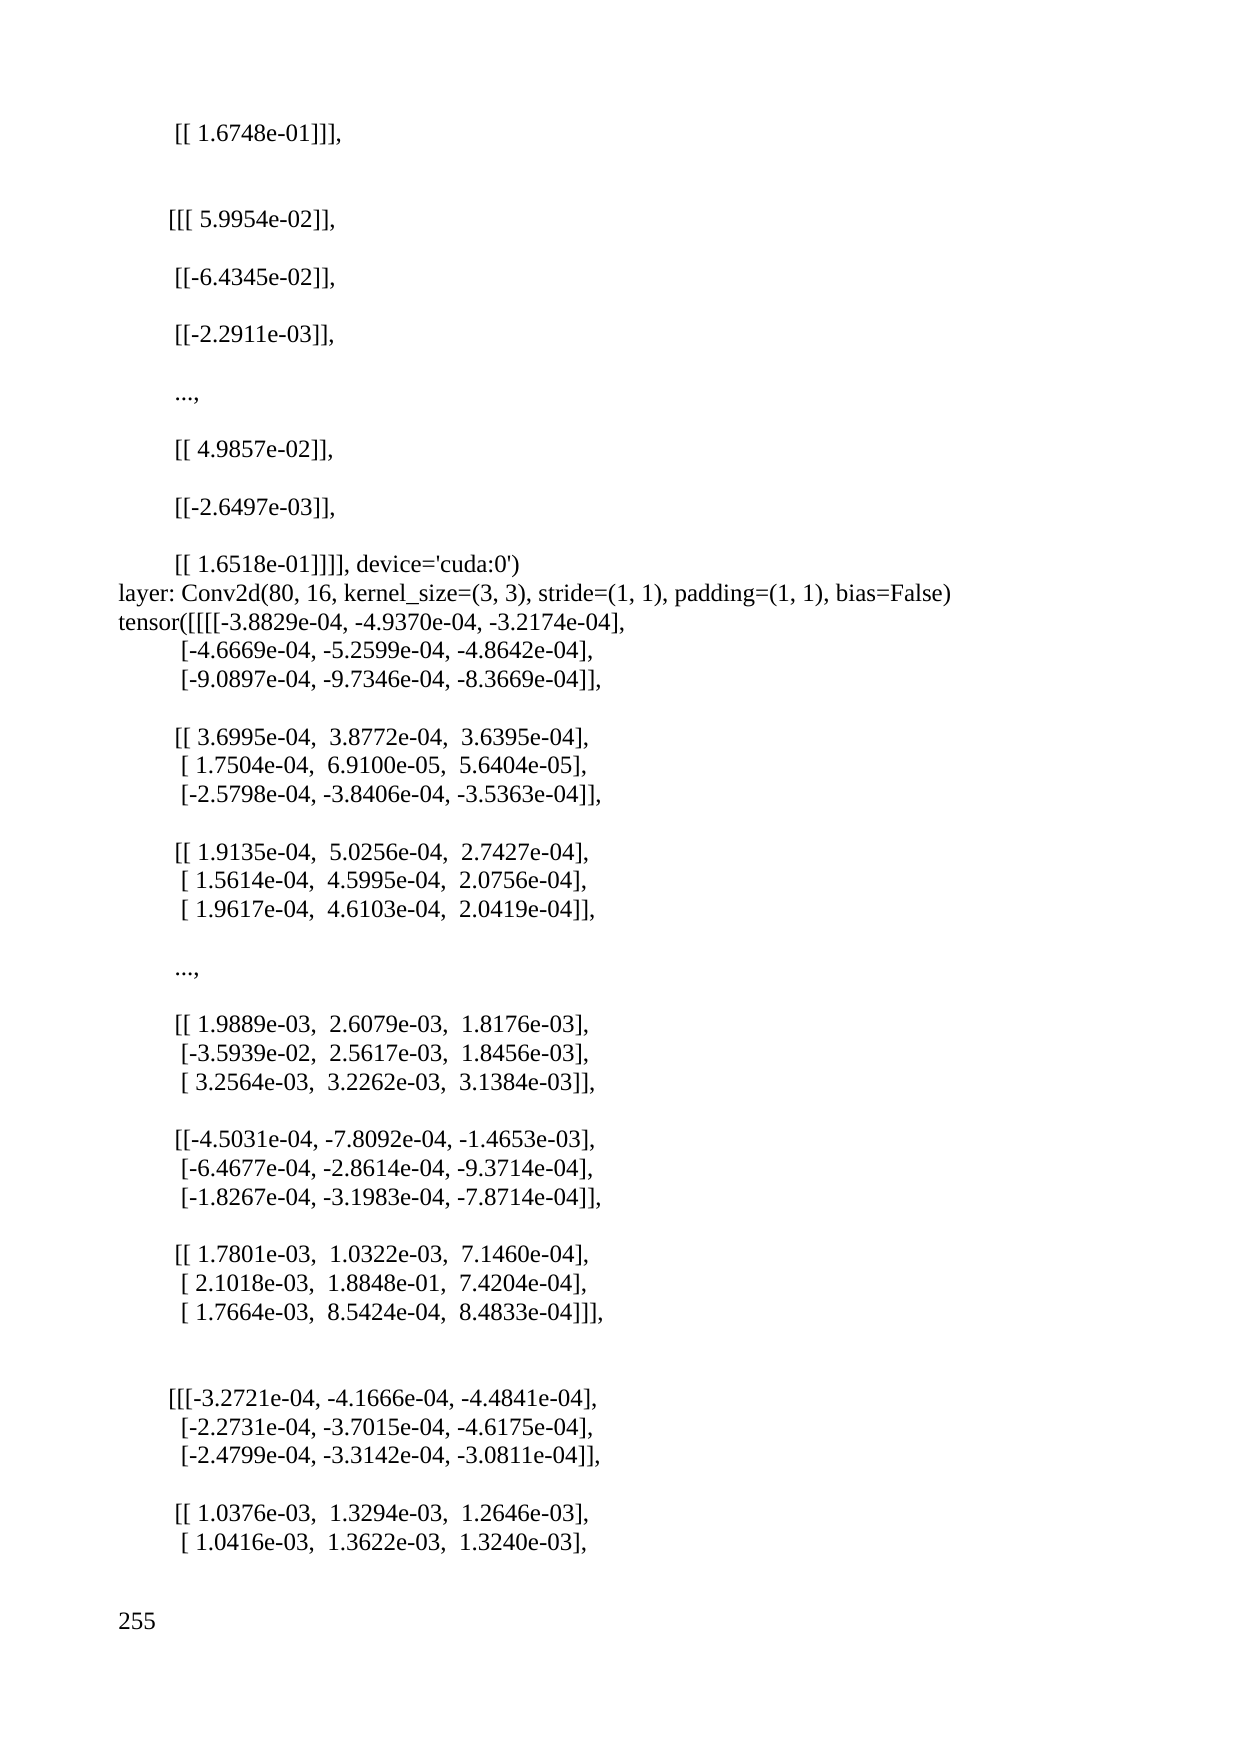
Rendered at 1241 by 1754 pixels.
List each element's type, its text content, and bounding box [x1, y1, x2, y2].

text [[ 1.6518e-01]]]], device='cuda:0') [118, 549, 1122, 578]
text ..., [118, 377, 1122, 406]
text [[-2.2911e-03]], [118, 319, 1122, 348]
text [-2.2731e-04, -3.7015e-04, -4.6175e-04], [118, 1412, 1122, 1441]
text [-3.5939e-02, 2.5617e-03, 1.8456e-03], [118, 1038, 1122, 1067]
text [ 1.7664e-03, 8.5424e-04, 8.4833e-04]]], [118, 1297, 1122, 1326]
text [[ 1.9135e-04, 5.0256e-04, 2.7427e-04], [118, 837, 1122, 866]
text [[[ 5.9954e-02]], [118, 204, 1122, 233]
text [[-2.6497e-03]], [118, 492, 1122, 521]
text [ 3.2564e-03, 3.2262e-03, 3.1384e-03]], [118, 1067, 1122, 1096]
text [-2.5798e-04, -3.8406e-04, -3.5363e-04]], [118, 779, 1122, 808]
text [[ 1.7801e-03, 1.0322e-03, 7.1460e-04], [118, 1239, 1122, 1268]
text [[ 1.6748e-01]]], [118, 118, 1122, 147]
text [-6.4677e-04, -2.8614e-04, -9.3714e-04], [118, 1153, 1122, 1182]
text [ 1.5614e-04, 4.5995e-04, 2.0756e-04], [118, 866, 1122, 894]
text [ 1.0416e-03, 1.3622e-03, 1.3240e-03], [118, 1527, 1122, 1556]
text [[ 1.9889e-03, 2.6079e-03, 1.8176e-03], [118, 1009, 1122, 1038]
text [[[-3.2721e-04, -4.1666e-04, -4.4841e-04], [118, 1383, 1122, 1412]
text [[-4.5031e-04, -7.8092e-04, -1.4653e-03], [118, 1124, 1122, 1153]
text [ 2.1018e-03, 1.8848e-01, 7.4204e-04], [118, 1268, 1122, 1297]
text [ 1.9617e-04, 4.6103e-04, 2.0419e-04]], [118, 894, 1122, 923]
text [[ 1.0376e-03, 1.3294e-03, 1.2646e-03], [118, 1498, 1122, 1527]
text tensor([[[[-3.8829e-04, -4.9370e-04, -3.2174e-04], [118, 607, 1122, 636]
text ..., [118, 952, 1122, 981]
text [-1.8267e-04, -3.1983e-04, -7.8714e-04]], [118, 1182, 1122, 1211]
text [ 1.7504e-04, 6.9100e-05, 5.6404e-05], [118, 751, 1122, 779]
text [-4.6669e-04, -5.2599e-04, -4.8642e-04], [118, 636, 1122, 664]
text [[-6.4345e-02]], [118, 262, 1122, 291]
text layer: Conv2d(80, 16, kernel_size=(3, 3), stride=(1, 1), padding=(1, 1), bias=False) [118, 578, 1122, 607]
text [[ 4.9857e-02]], [118, 434, 1122, 463]
text [-9.0897e-04, -9.7346e-04, -8.3669e-04]], [118, 664, 1122, 693]
text [[ 3.6995e-04, 3.8772e-04, 3.6395e-04], [118, 722, 1122, 751]
text [-2.4799e-04, -3.3142e-04, -3.0811e-04]], [118, 1441, 1122, 1469]
